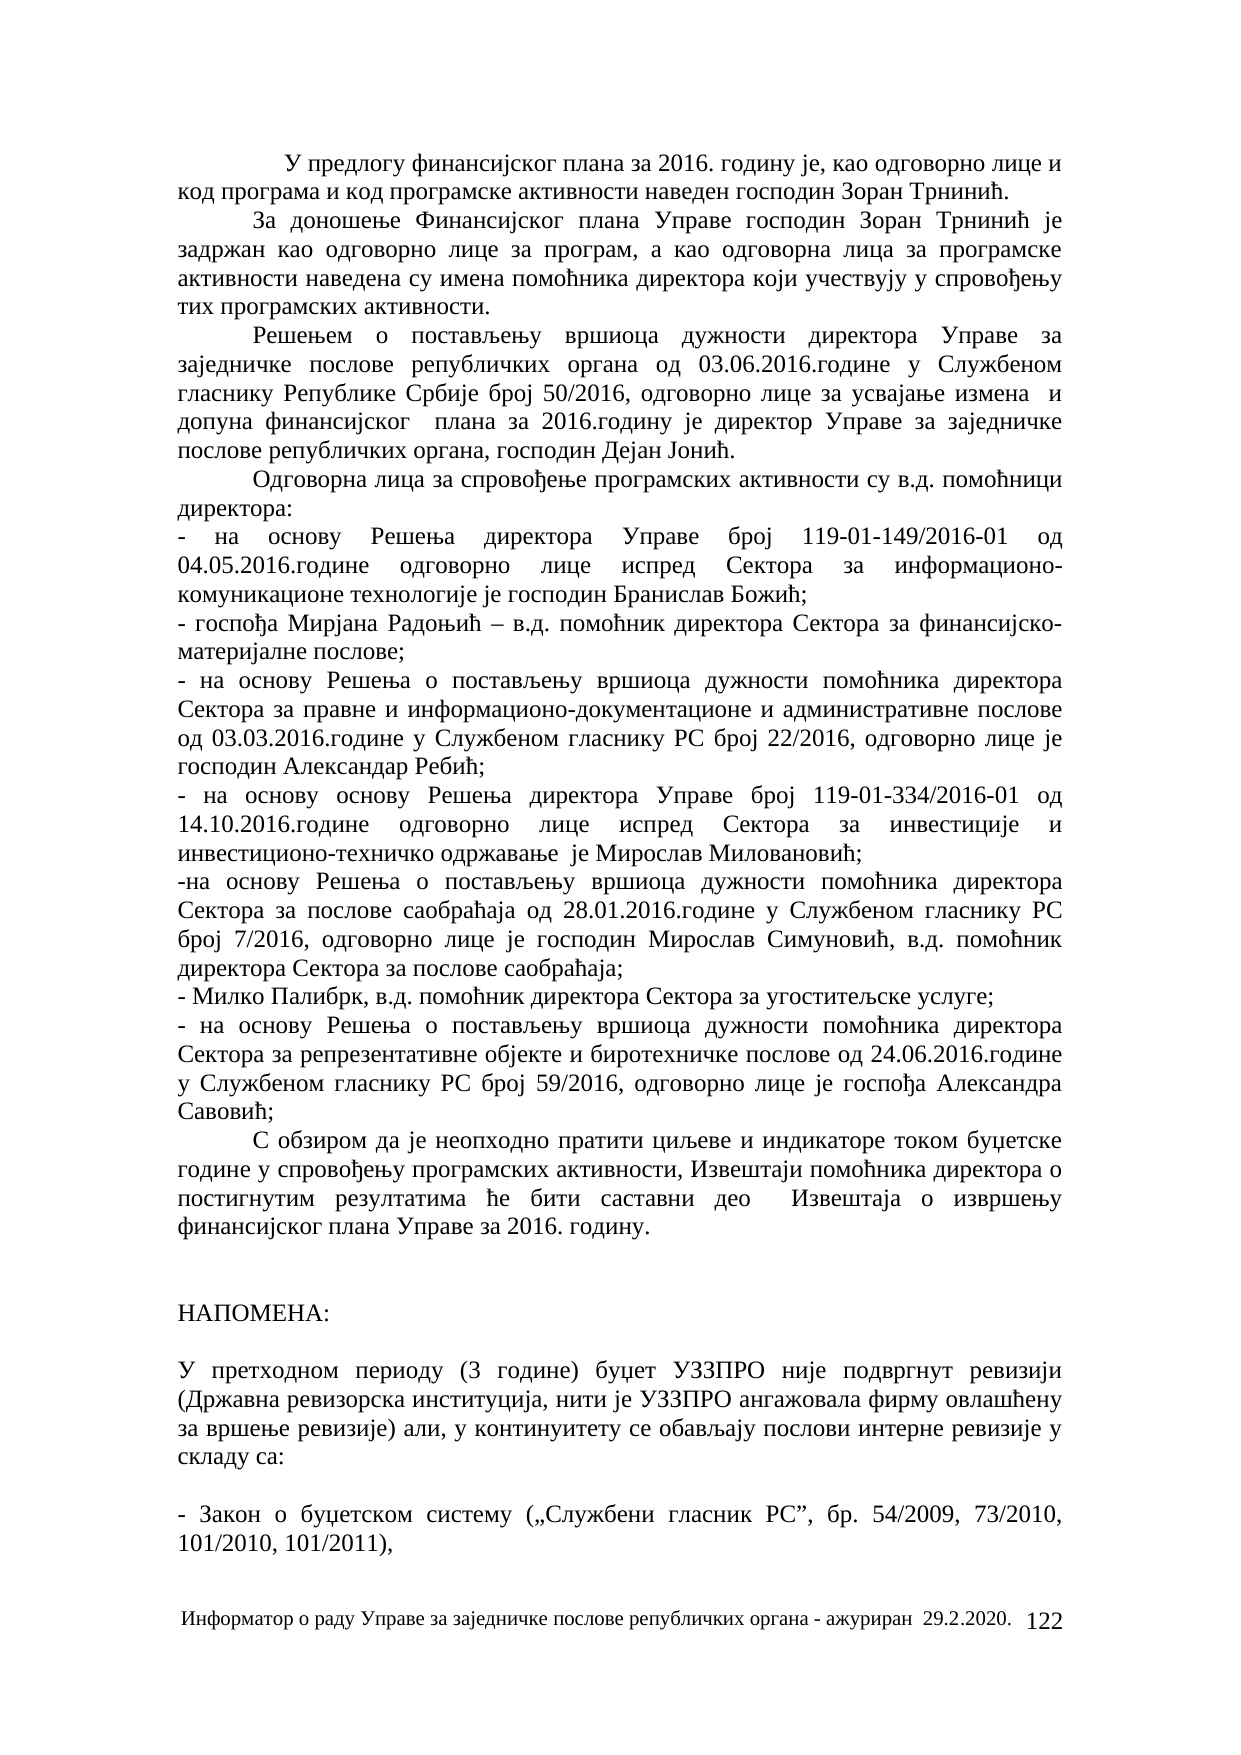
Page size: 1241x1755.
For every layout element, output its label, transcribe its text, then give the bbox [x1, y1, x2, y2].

text У предлогу финансијског плана за 2016. годину је, као одговорно лице и код програма и код програмске активности наведен господин Зоран Трнинић. [177, 148, 1063, 205]
text - на основу основу Решења директора Управе број 119-01-334/2016-01 од 14.10.2016.године одговорно лице испред Сектора за инвестиције и инвестиционо-техничко одржавање је Мирослав Миловановић; [177, 780, 1063, 866]
text С обзиром да је неопходно пратити циљеве и индикаторе током буџетске године у спровођењу програмских активности, Извештаји помоћника директора о постигнутим резултатима ће бити саставни део Извештаја о извршењу финансијског плана Управе за 2016. годину. [177, 1125, 1063, 1240]
text Одговорна лица за спровођење програмских активности су в.д. помоћници директора: [177, 464, 1063, 521]
text -на основу Решења о постављењу вршиоца дужности помоћника директора Сектора за послове саобраћаја од 28.01.2016.године у Службеном гласнику РС број 7/2016, одговорно лице је господин Мирослав Симуновић, в.д. помоћник директора Сектора за послове саобраћаја; [177, 866, 1063, 981]
text Решењем о постављењу вршиоца дужности директора Управе за заједничке послове републичких органа од 03.06.2016.године у Службеном гласнику Републике Србије број 50/2016, одговорно лице за усвајање измена и допуна финансијског плана за 2016.годину је директор Управе за заједничке послове републичких органа, господин Дејан Јонић. [177, 320, 1063, 464]
text НАПОМЕНА: [177, 1298, 1063, 1326]
text - госпођа Мирјана Радоњић – в.д. помоћник директора Сектора за финансијско-материјалне послове; [177, 608, 1063, 665]
text У претходном периоду (3 године) буџет УЗЗПРО није подвргнут ревизији (Државна ревизорска институција, нити је УЗЗПРО ангажовала фирму овлашћену за вршење ревизије) али, у континуитету се обављају послови интерне ревизије у складу са: [177, 1355, 1063, 1470]
text - Закон о буџетском систему („Службени гласник РС”, бр. 54/2009, 73/2010, 101/2010, 101/2011), [177, 1499, 1063, 1556]
text - на основу Решења о постављењу вршиоца дужности помоћника директора Сектора за репрезентативне објекте и биротехничке послове од 24.06.2016.године у Службеном гласнику РС број 59/2016, одговорно лице је госпођа Александра Савовић; [177, 1010, 1063, 1125]
text За доношење Финансијског плана Управе господин Зоран Трнинић је задржан као одговорно лице за програм, а као одговорна лица за програмске активности наведена су имена помоћника директора који учествују у спровођењу тих програмских активности. [177, 205, 1063, 320]
text - на основу Решења директора Управе број 119-01-149/2016-01 од 04.05.2016.године одговорно лице испред Сектора за информационо-комуникационе технологије је господин Бранислав Божић; [177, 521, 1063, 608]
text - Милко Палибрк, в.д. помоћник директора Сектора за угоститељске услуге; [177, 981, 1063, 1010]
text - на основу Решења о постављењу вршиоца дужности помоћника директора Сектора за правне и информационо-документационе и административне послове од 03.03.2016.године у Службеном гласнику РС број 22/2016, одговорно лице је господин Александар Ребић; [177, 665, 1063, 780]
